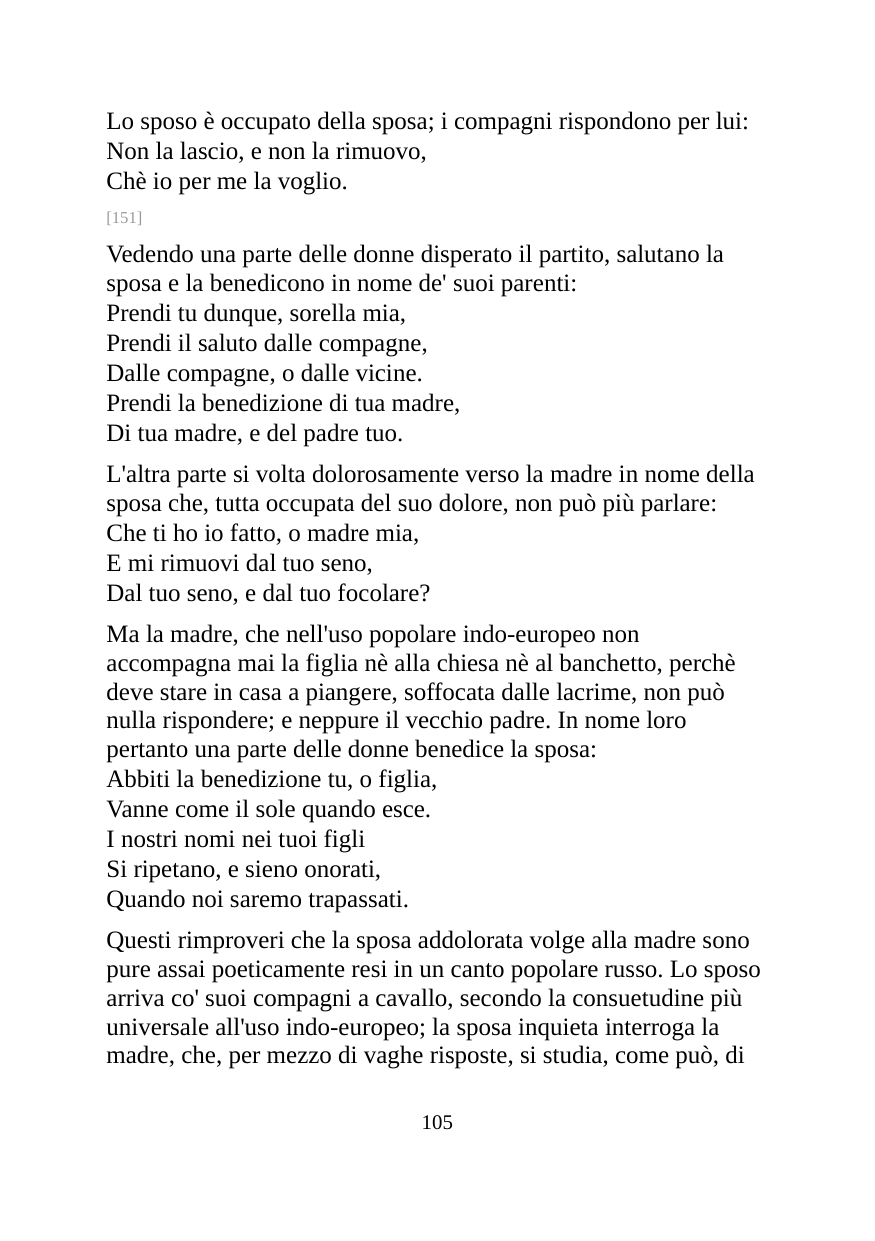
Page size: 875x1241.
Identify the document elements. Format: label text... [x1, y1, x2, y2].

text Ma la madre, che nell'uso popolare indo-europeo non accompagna mai la figlia nè alla chiesa nè al banchetto, perchè deve stare in casa a piangere, soffocata dalle lacrime, non può nulla rispondere; e neppure il vecchio padre. In nome loro pertanto una parte delle donne benedice la sposa: [106, 619, 768, 763]
text Vedendo una parte delle donne disperato il partito, salutano la sposa e la benedicono in nome de' suoi parenti: [106, 239, 768, 297]
text Abbiti la benedizione tu, o figlia, Vanne come il sole quando esce. I nostri nomi nei tuoi figli Si ripetano, e sieno onorati, Quando noi saremo trapassati. [106, 763, 768, 913]
text L'altra parte si volta dolorosamente verso la madre in nome della sposa che, tutta occupata del suo dolore, non può più parlare: [106, 459, 768, 517]
text Che ti ho io fatto, o madre mia, E mi rimuovi dal tuo seno, Dal tuo seno, e dal tuo focolare? [106, 517, 768, 607]
text Non la lascio, e non la rimuovo, Chè io per me la voglio. [106, 135, 768, 195]
text [151] [106, 207, 768, 227]
text Lo sposo è occupato della sposa; i compagni rispondono per lui: [106, 106, 768, 135]
text Prendi tu dunque, sorella mia, Prendi il saluto dalle compagne, Dalle compagne, o dalle vicine. Prendi la benedizione di tua madre, Di tua madre, e del padre tuo. [106, 297, 768, 447]
text Questi rimproveri che la sposa addolorata volge alla madre sono pure assai poeticamente resi in un canto popolare russo. Lo sposo arriva co' suoi compagni a cavallo, secondo la consuetudine più universale all'uso indo-europeo; la sposa inquieta interroga la madre, che, per mezzo di vaghe risposte, si studia, come può, di [106, 925, 768, 1069]
